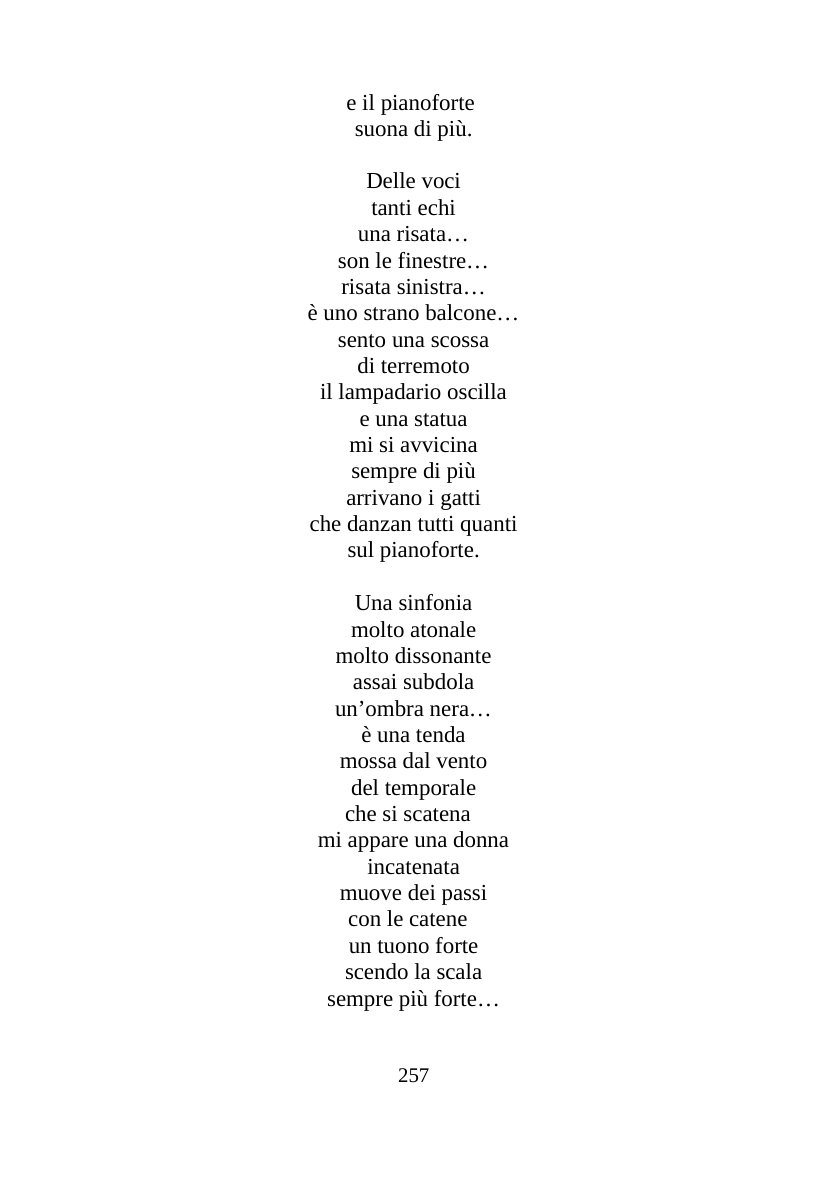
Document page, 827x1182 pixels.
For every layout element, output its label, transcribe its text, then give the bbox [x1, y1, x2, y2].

text e una statua [88, 405, 738, 431]
text di terremoto [88, 352, 738, 378]
text Una sinfonia [88, 589, 738, 616]
text un tuono forte [88, 932, 738, 958]
text suona di più. [88, 115, 738, 141]
text mossa dal vento [88, 747, 738, 774]
text sento una scossa [88, 326, 738, 352]
text che si scatena [88, 800, 738, 826]
text è una tenda [88, 721, 738, 747]
text son le finestre… [88, 247, 738, 273]
text incatenata [88, 853, 738, 879]
text del temporale [88, 774, 738, 800]
text scendo la scala [88, 958, 738, 984]
text un’ombra nera… [88, 695, 738, 721]
text che danzan tutti quanti [88, 510, 738, 537]
text muove dei passi [88, 879, 738, 906]
text Delle voci [88, 168, 738, 194]
text arrivano i gatti [88, 484, 738, 510]
text sempre più forte… [88, 984, 738, 1011]
text molto atonale [88, 616, 738, 642]
text e il pianoforte [88, 88, 738, 115]
text sempre di più [88, 457, 738, 484]
text tanti echi [88, 194, 738, 220]
text sul pianoforte. [88, 537, 738, 563]
text una risata… [88, 220, 738, 247]
text molto dissonante [88, 642, 738, 668]
text con le catene [88, 906, 738, 932]
text risata sinistra… [88, 273, 738, 299]
text mi si avvicina [88, 431, 738, 457]
text il lampadario oscilla [88, 378, 738, 405]
text assai subdola [88, 668, 738, 695]
text mi appare una donna [88, 826, 738, 853]
text è uno strano balcone… [88, 299, 738, 326]
